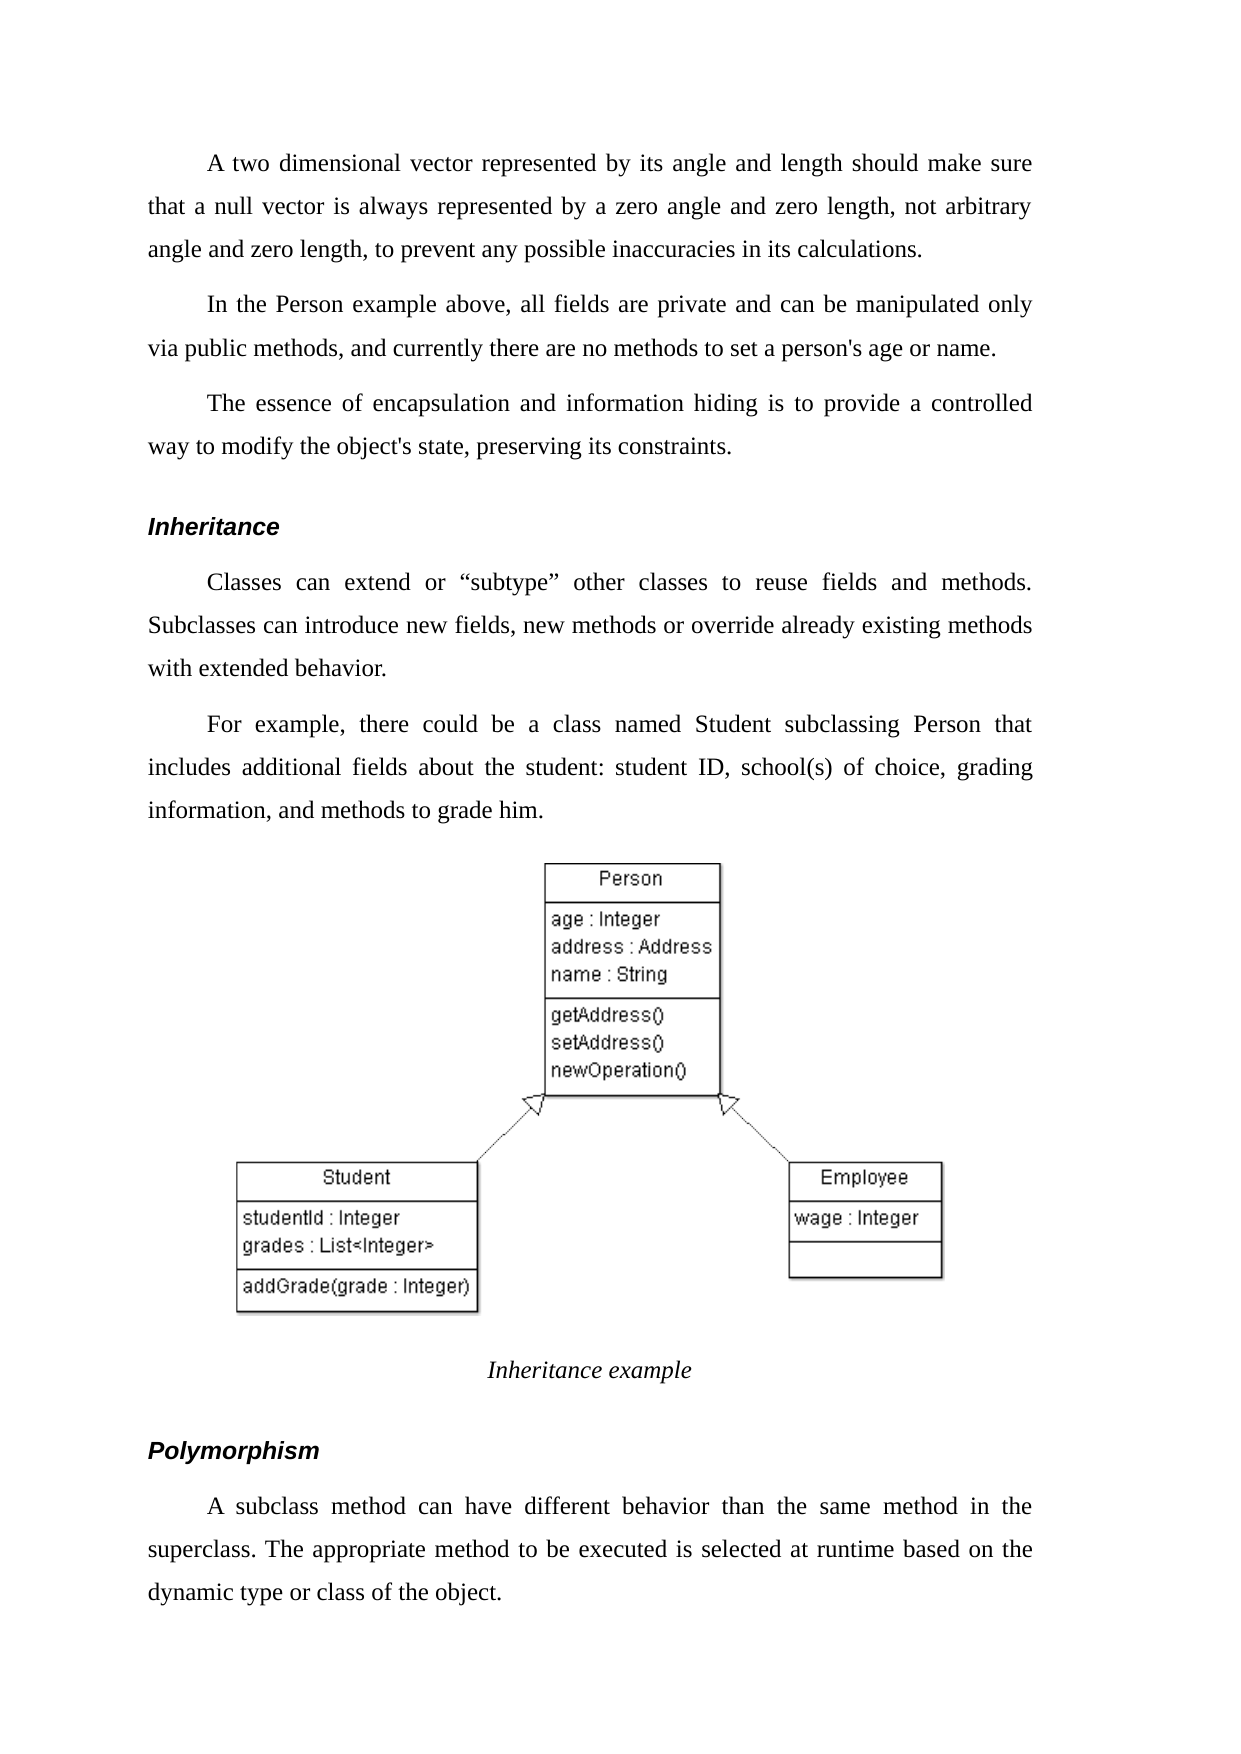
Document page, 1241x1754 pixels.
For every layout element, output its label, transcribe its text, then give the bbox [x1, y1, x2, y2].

subtitle Polymorphism [148, 1436, 1033, 1464]
text The essence of encapsulation and information hiding is to provide a controlled way to modify the object's state, preserving its constraints. [148, 388, 1033, 460]
text For example, there could be a class named Student subclassing Person that includes additional fields about the student: student ID, school(s) of choice, grading information, and methods to grade him. [148, 709, 1033, 824]
text Inheritance example [148, 1355, 1033, 1384]
picture [236, 863, 945, 1316]
subtitle Inheritance [148, 512, 1033, 541]
text In the Person example above, all fields are private and can be manipulated only via public methods, and currently there are no methods to set a person's age or name. [148, 289, 1033, 361]
text A two dimensional vector represented by its angle and length should make sure that a null vector is always represented by a zero angle and zero length, not arbitrary angle and zero length, to prevent any possible inaccuracies in its calculations. [148, 148, 1033, 263]
text A subclass method can have different behavior than the same method in the superclass. The appropriate method to be executed is selected at runtime based on the dynamic type or class of the object. [148, 1491, 1033, 1606]
text Classes can extend or “subtype” other classes to reuse fields and methods. Subclasses can introduce new fields, new methods or override already existing methods with extended behavior. [148, 567, 1033, 682]
